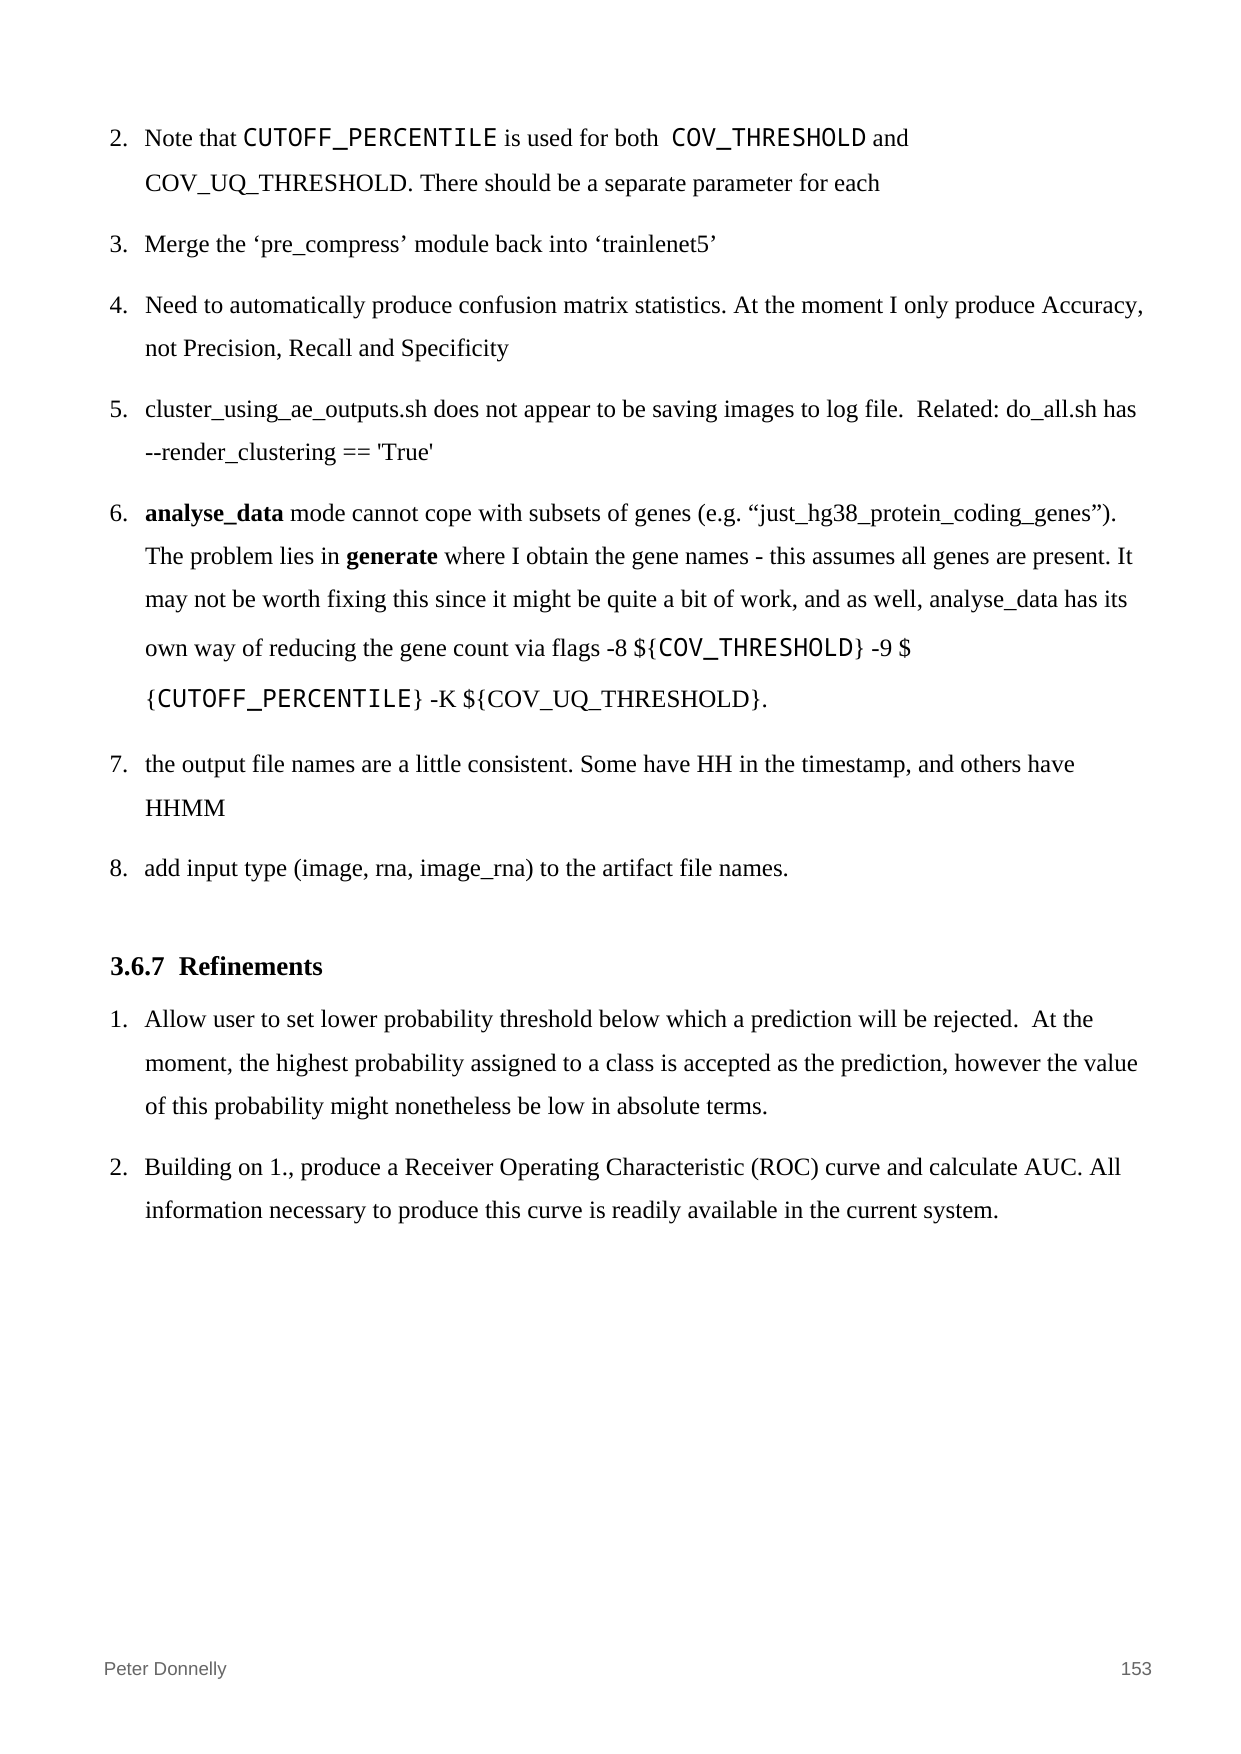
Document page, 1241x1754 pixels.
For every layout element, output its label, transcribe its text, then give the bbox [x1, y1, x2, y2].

list the output file names are a little consistent. Some have HH in the timestamp, and others have HHMM [109, 749, 1146, 821]
list Merge the ‘pre_compress’ module back into ‘trainlenet5’ [109, 229, 1146, 258]
list add input type (image, rna, image_rna) to the artifact file names. [109, 853, 1146, 882]
list cluster_using_ae_outputs.sh does not appear to be saving images to log file. Related: do_all.sh has --render_clustering == 'True' [109, 394, 1146, 466]
list analyse_data mode cannot cope with subsets of genes (e.g. “just_hg38_protein_coding_genes”). The problem lies in generate where I obtain the gene names - this assumes all genes are present. It may not be worth fixing this since it might be quite a bit of work, and as well, analyse_data has its own way of reducing the gene count via flags -8 ${COV_THRESHOLD} -9 ${CUTOFF_PERCENTILE} -K ${COV_UQ_THRESHOLD}. [109, 498, 1146, 715]
list Note that CUTOFF_PERCENTILE is used for both COV_THRESHOLD and COV_UQ_THRESHOLD. There should be a separate parameter for each [109, 120, 1146, 197]
subtitle Refinements [103, 950, 1146, 981]
list Allow user to set lower probability threshold below which a prediction will be rejected. At the moment, the highest probability assigned to a class is accepted as the prediction, however the value of this probability might nonetheless be low in absolute terms. [109, 1004, 1146, 1119]
list Need to automatically produce confusion matrix statistics. At the moment I only produce Accuracy, not Precision, Recall and Specificity [109, 290, 1146, 362]
list Building on 1., produce a Receiver Operating Characteristic (ROC) curve and calculate AUC. All information necessary to produce this curve is readily available in the current system. [109, 1152, 1146, 1223]
